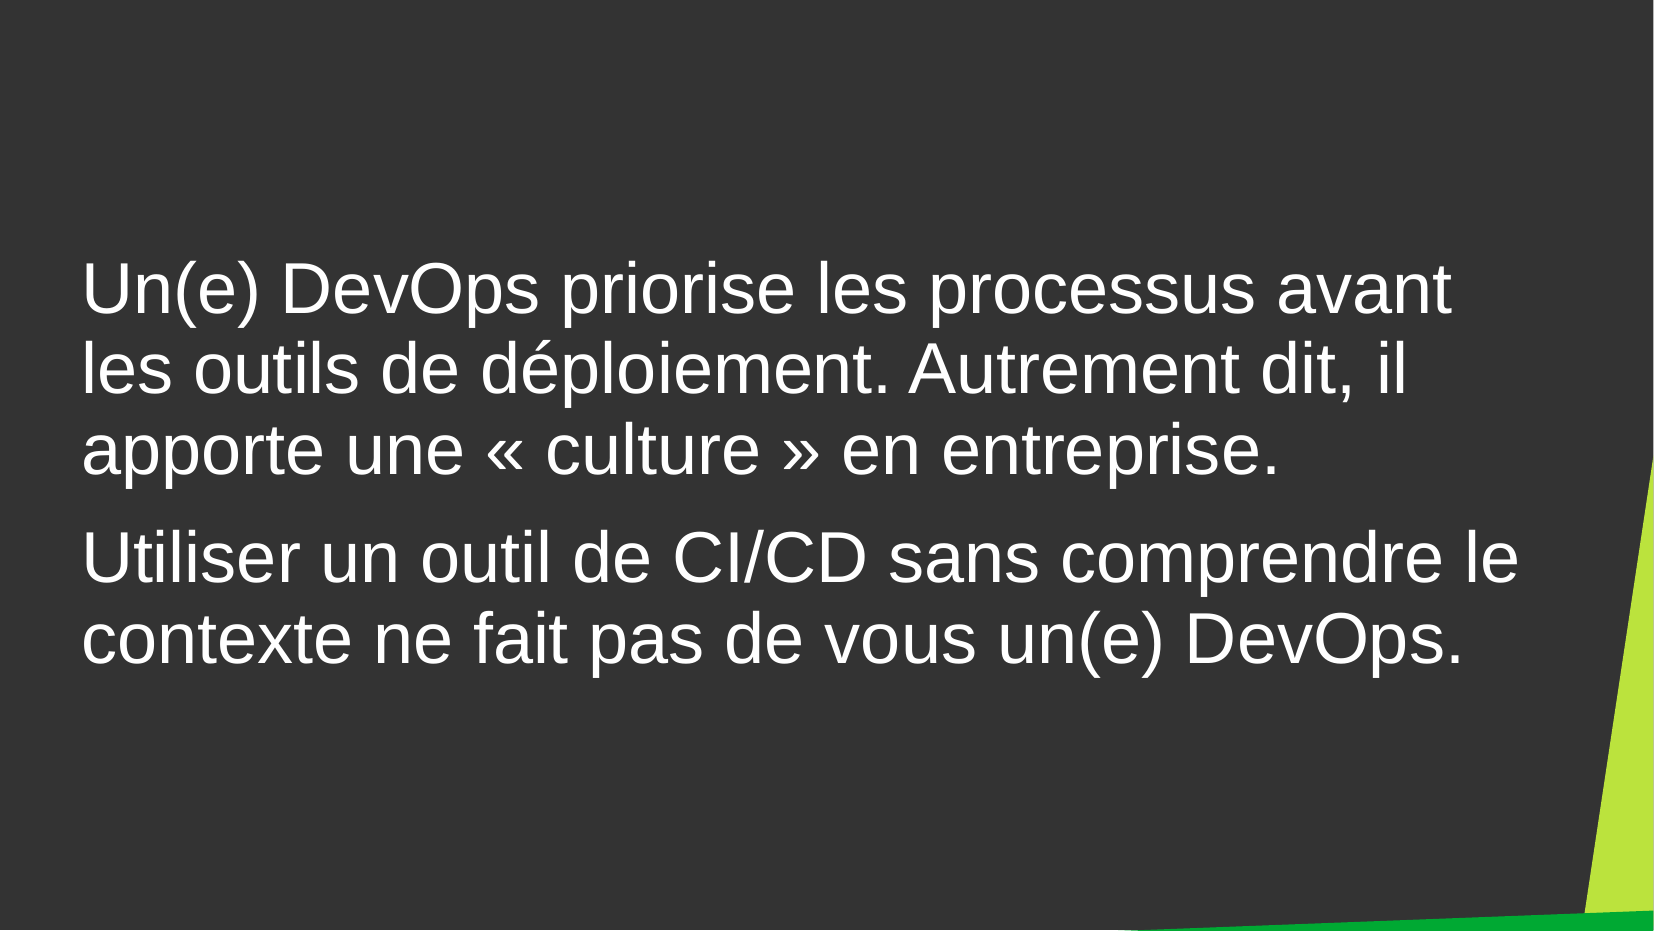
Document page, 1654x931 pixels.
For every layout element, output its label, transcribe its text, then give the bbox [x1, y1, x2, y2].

list Un(e) DevOps priorise les processus avant les outils de déploiement. Autrement dit, il apporte une « culture » en entreprise. Utiliser un outil de CI/CD sans comprendre le contexte ne fait pas de vous un(e) DevOps. [80, 248, 1560, 686]
text_box [1118, 451, 1654, 931]
